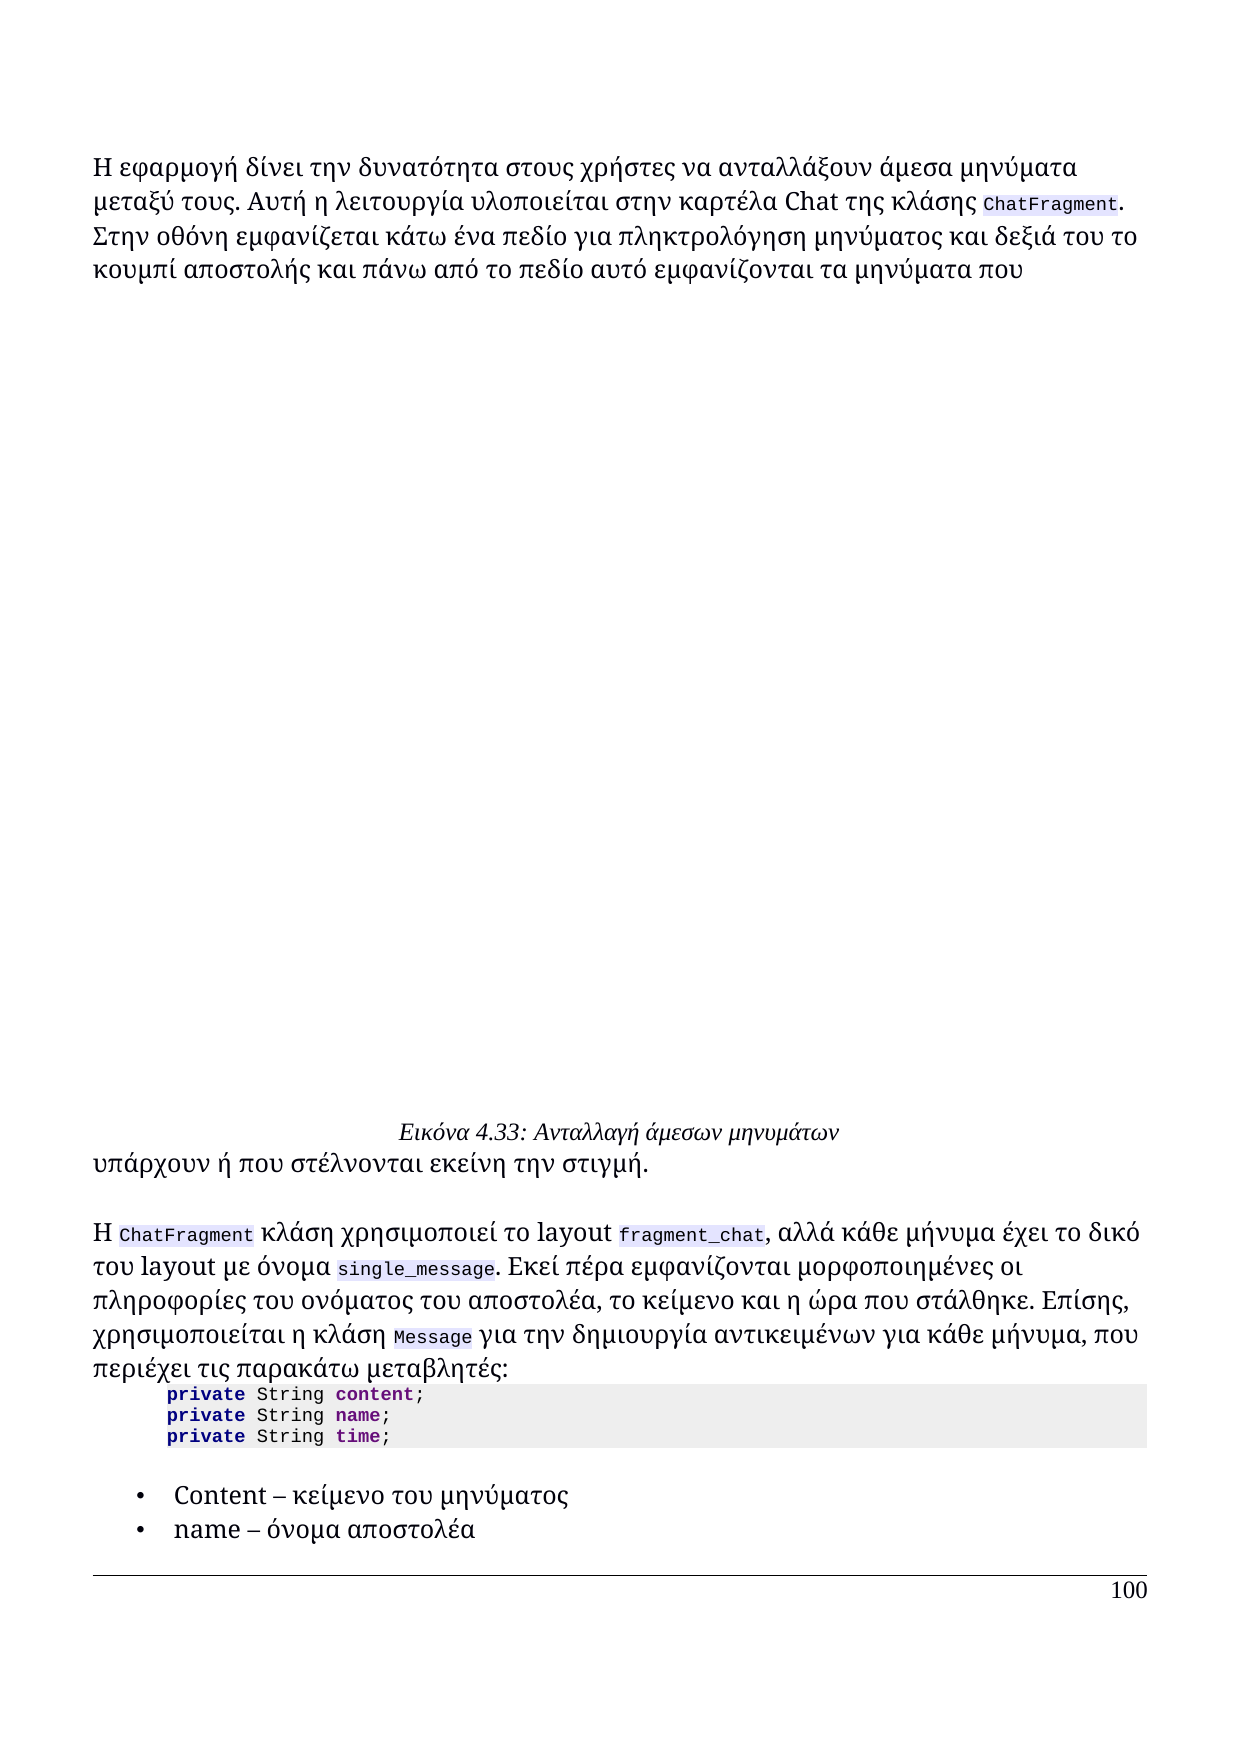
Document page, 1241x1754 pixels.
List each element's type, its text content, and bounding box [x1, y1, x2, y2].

list name – όνομα αποστολέα [136, 1512, 1147, 1546]
text Η εφαρμογή δίνει την δυνατότητα στους χρήστες να ανταλλάξουν άμεσα μηνύματα μεταξύ τους. Αυτή η λειτουργία υλοποιείται στην καρτέλα Chat της κλάσης ChatFragment. Στην οθόνη εμφανίζεται κάτω ένα πεδίο για πληκτρολόγηση μηνύματος και δεξιά του το κουμπί αποστολής και πάνω από το πεδίο αυτό εμφανίζονται τα μηνύματα που υπάρχουν ή που στέλνονται εκείνη την στιγμή. [93, 150, 1147, 1180]
table_header private String content; private String name; private String time; [93, 1385, 1147, 1478]
text Η ChatFragment κλάση χρησιμοποιεί το layout fragment_chat, αλλά κάθε μήνυμα έχει το δικό του layout με όνομα single_message. Εκεί πέρα εμφανίζονται μορφοποιημένες οι πληροφορίες του ονόματος του αποστολέα, το κείμενο και η ώρα που στάλθηκε. Επίσης, χρησιμοποιείται η κλάση Message για την δημιουργία αντικειμένων για κάθε μήνυμα, που περιέχει τις παρακάτω μεταβλητές: [93, 1214, 1147, 1384]
list Content – κείμενο του μηνύματος [136, 1478, 1147, 1512]
text Εικόνα 4.33: Ανταλλαγή άμεσων μηνυμάτων [377, 311, 863, 1146]
